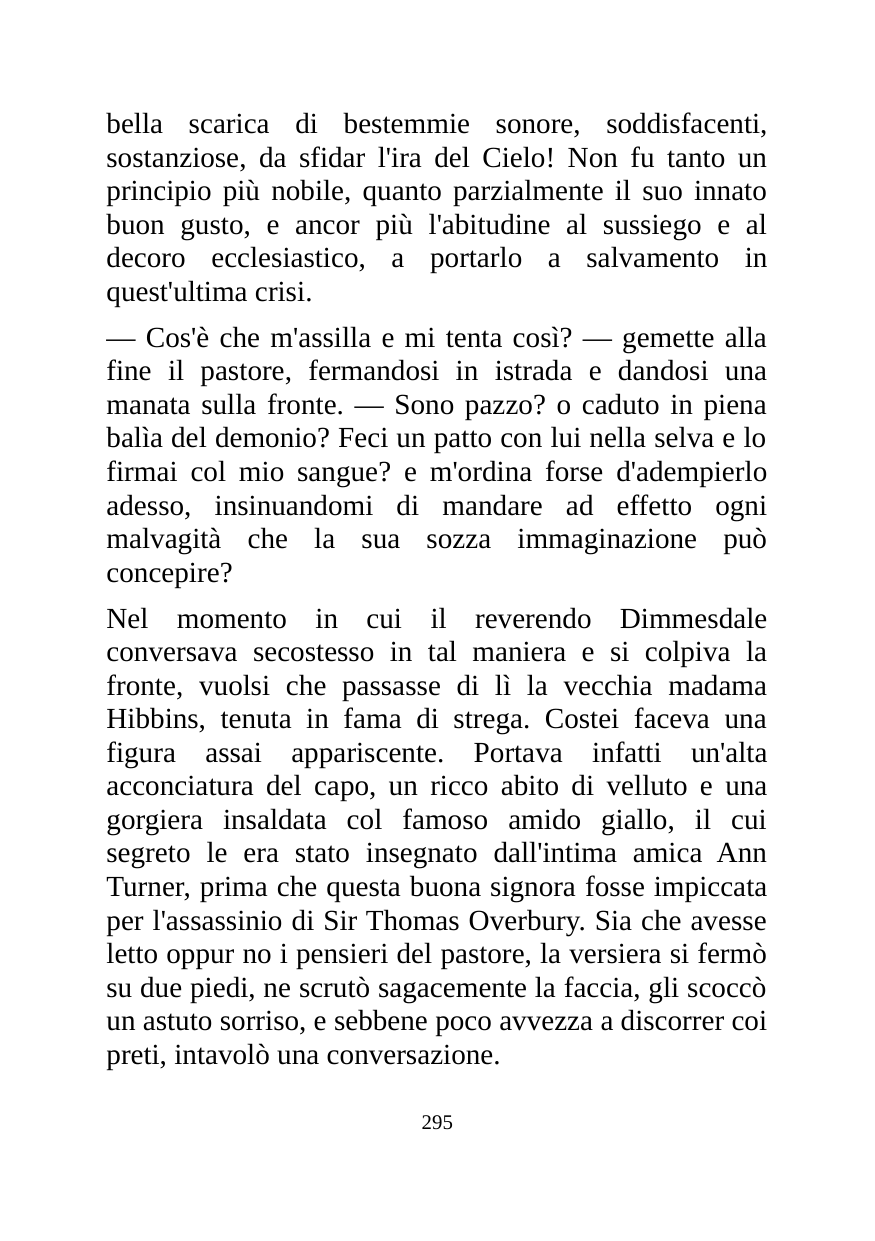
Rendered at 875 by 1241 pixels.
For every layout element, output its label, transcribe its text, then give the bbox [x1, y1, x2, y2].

text bella scarica di bestemmie sonore, soddisfacenti, sostanziose, da sfidar l'ira del Cielo! Non fu tanto un principio più nobile, quanto parzialmente il suo innato buon gusto, e ancor più l'abitudine al sussiego e al decoro ecclesiastico, a portarlo a salvamento in quest'ultima crisi. [106, 106, 768, 307]
text — Cos'è che m'assilla e mi tenta così? — gemette alla fine il pastore, fermandosi in istrada e dandosi una manata sulla fronte. — Sono pazzo? o caduto in piena balìa del demonio? Feci un patto con lui nella selva e lo firmai col mio sangue? e m'ordina forse d'adempierlo adesso, insinuandomi di mandare ad effetto ogni malvagità che la sua sozza immaginazione può concepire? [106, 320, 768, 588]
text Nel momento in cui il reverendo Dimmesdale conversava secostesso in tal maniera e si colpiva la fronte, vuolsi che passasse di lì la vecchia madama Hibbins, tenuta in fama di strega. Costei faceva una figura assai appariscente. Portava infatti un'alta acconciatura del capo, un ricco abito di velluto e una gorgiera insaldata col famoso amido giallo, il cui segreto le era stato insegnato dall'intima amica Ann Turner, prima che questa buona signora fosse impiccata per l'assassinio di Sir Thomas Overbury. Sia che avesse letto oppur no i pensieri del pastore, la versiera si fermò su due piedi, ne scrutò sagacemente la faccia, gli scoccò un astuto sorriso, e sebbene poco avvezza a discorrer coi preti, intavolò una conversazione. [106, 601, 768, 1070]
